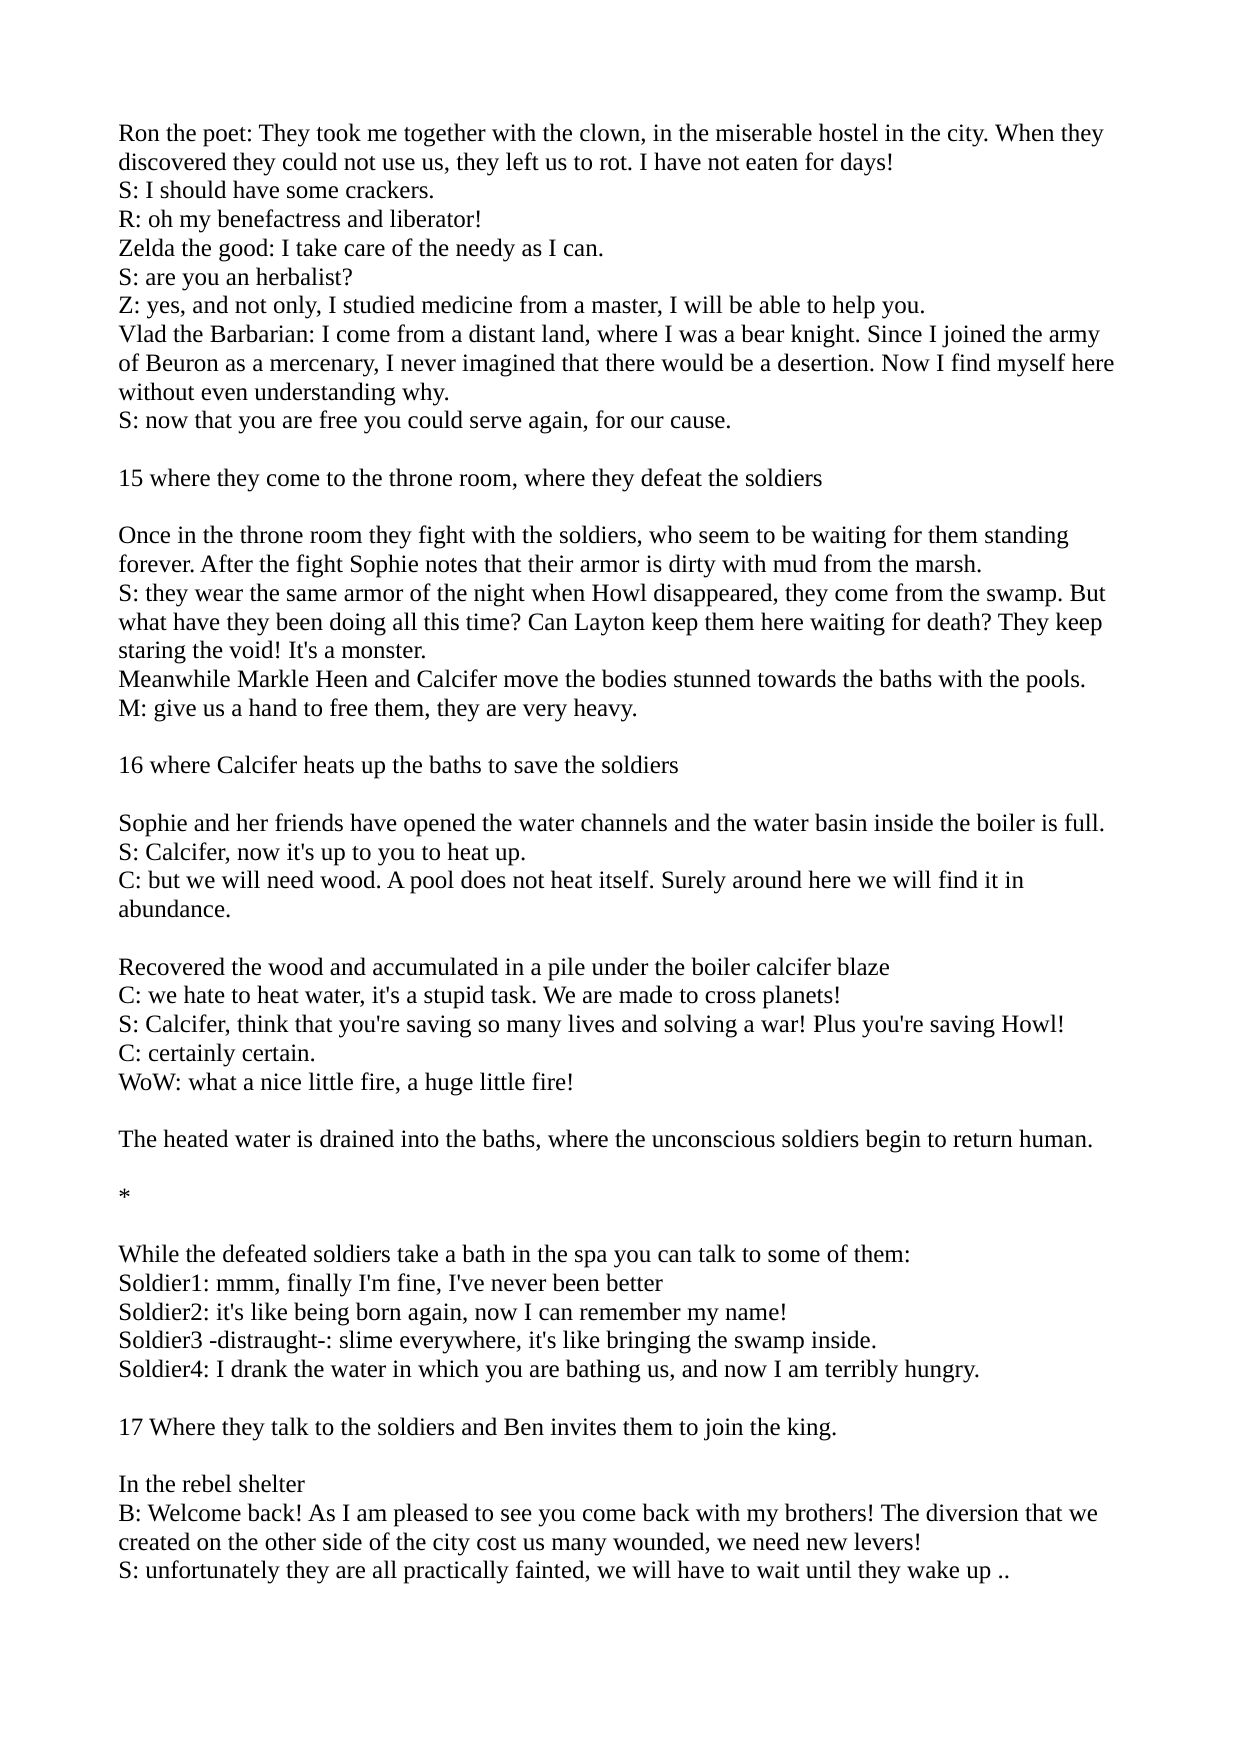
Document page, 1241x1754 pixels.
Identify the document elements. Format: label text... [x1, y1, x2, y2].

text B: Welcome back! As I am pleased to see you come back with my brothers! The diversion that we created on the other side of the city cost us many wounded, we need new levers! [118, 1498, 1122, 1556]
text Sophie and her friends have opened the water channels and the water basin inside the boiler is full. [118, 808, 1122, 837]
text Ron the poet: They took me together with the clown, in the miserable hostel in the city. When they discovered they could not use us, they left us to rot. I have not eaten for days! [118, 118, 1122, 176]
text S: I should have some crackers. [118, 176, 1122, 204]
text S: they wear the same armor of the night when Howl disappeared, they come from the swamp. But what have they been doing all this time? Can Layton keep them here waiting for death? They keep staring the void! It's a monster. [118, 578, 1122, 664]
text S: unfortunately they are all practically fainted, we will have to wait until they wake up .. [118, 1556, 1122, 1584]
text WoW: what a nice little fire, a huge little fire! [118, 1067, 1122, 1096]
text C: but we will need wood. A pool does not heat itself. Surely around here we will find it in abundance. [118, 866, 1122, 923]
text 15 where they come to the throne room, where they defeat the soldiers [118, 463, 1122, 492]
text S: are you an herbalist? [118, 262, 1122, 291]
text Soldier2: it's like being born again, now I can remember my name! [118, 1297, 1122, 1326]
text While the defeated soldiers take a bath in the spa you can talk to some of them: [118, 1239, 1122, 1268]
text Vlad the Barbarian: I come from a distant land, where I was a bear knight. Since I joined the army of Beuron as a mercenary, I never imagined that there would be a desertion. Now I find myself here without even understanding why. [118, 319, 1122, 406]
text R: oh my benefactress and liberator! [118, 204, 1122, 233]
text The heated water is drained into the baths, where the unconscious soldiers begin to return human. [118, 1124, 1122, 1153]
text Once in the throne room they fight with the soldiers, who seem to be waiting for them standing forever. After the fight Sophie notes that their armor is dirty with mud from the marsh. [118, 521, 1122, 578]
text Soldier1: mmm, finally I'm fine, I've never been better [118, 1268, 1122, 1297]
text 17 Where they talk to the soldiers and Ben invites them to join the king. [118, 1412, 1122, 1441]
text S: now that you are free you could serve again, for our cause. [118, 406, 1122, 434]
text * [118, 1182, 1122, 1211]
text Soldier3 -distraught-: slime everywhere, it's like bringing the swamp inside. [118, 1326, 1122, 1354]
text C: certainly certain. [118, 1038, 1122, 1067]
text Z: yes, and not only, I studied medicine from a master, I will be able to help you. [118, 291, 1122, 319]
text Meanwhile Markle Heen and Calcifer move the bodies stunned towards the baths with the pools. [118, 664, 1122, 693]
text Recovered the wood and accumulated in a pile under the boiler calcifer blaze [118, 952, 1122, 981]
text S: Calcifer, think that you're saving so many lives and solving a war! Plus you're saving Howl! [118, 1009, 1122, 1038]
text 16 where Calcifer heats up the baths to save the soldiers [118, 751, 1122, 779]
text Soldier4: I drank the water in which you are bathing us, and now I am terribly hungry. [118, 1354, 1122, 1383]
text Zelda the good: I take care of the needy as I can. [118, 233, 1122, 262]
text M: give us a hand to free them, they are very heavy. [118, 693, 1122, 722]
text In the rebel shelter [118, 1469, 1122, 1498]
text C: we hate to heat water, it's a stupid task. We are made to cross planets! [118, 981, 1122, 1009]
text S: Calcifer, now it's up to you to heat up. [118, 837, 1122, 866]
